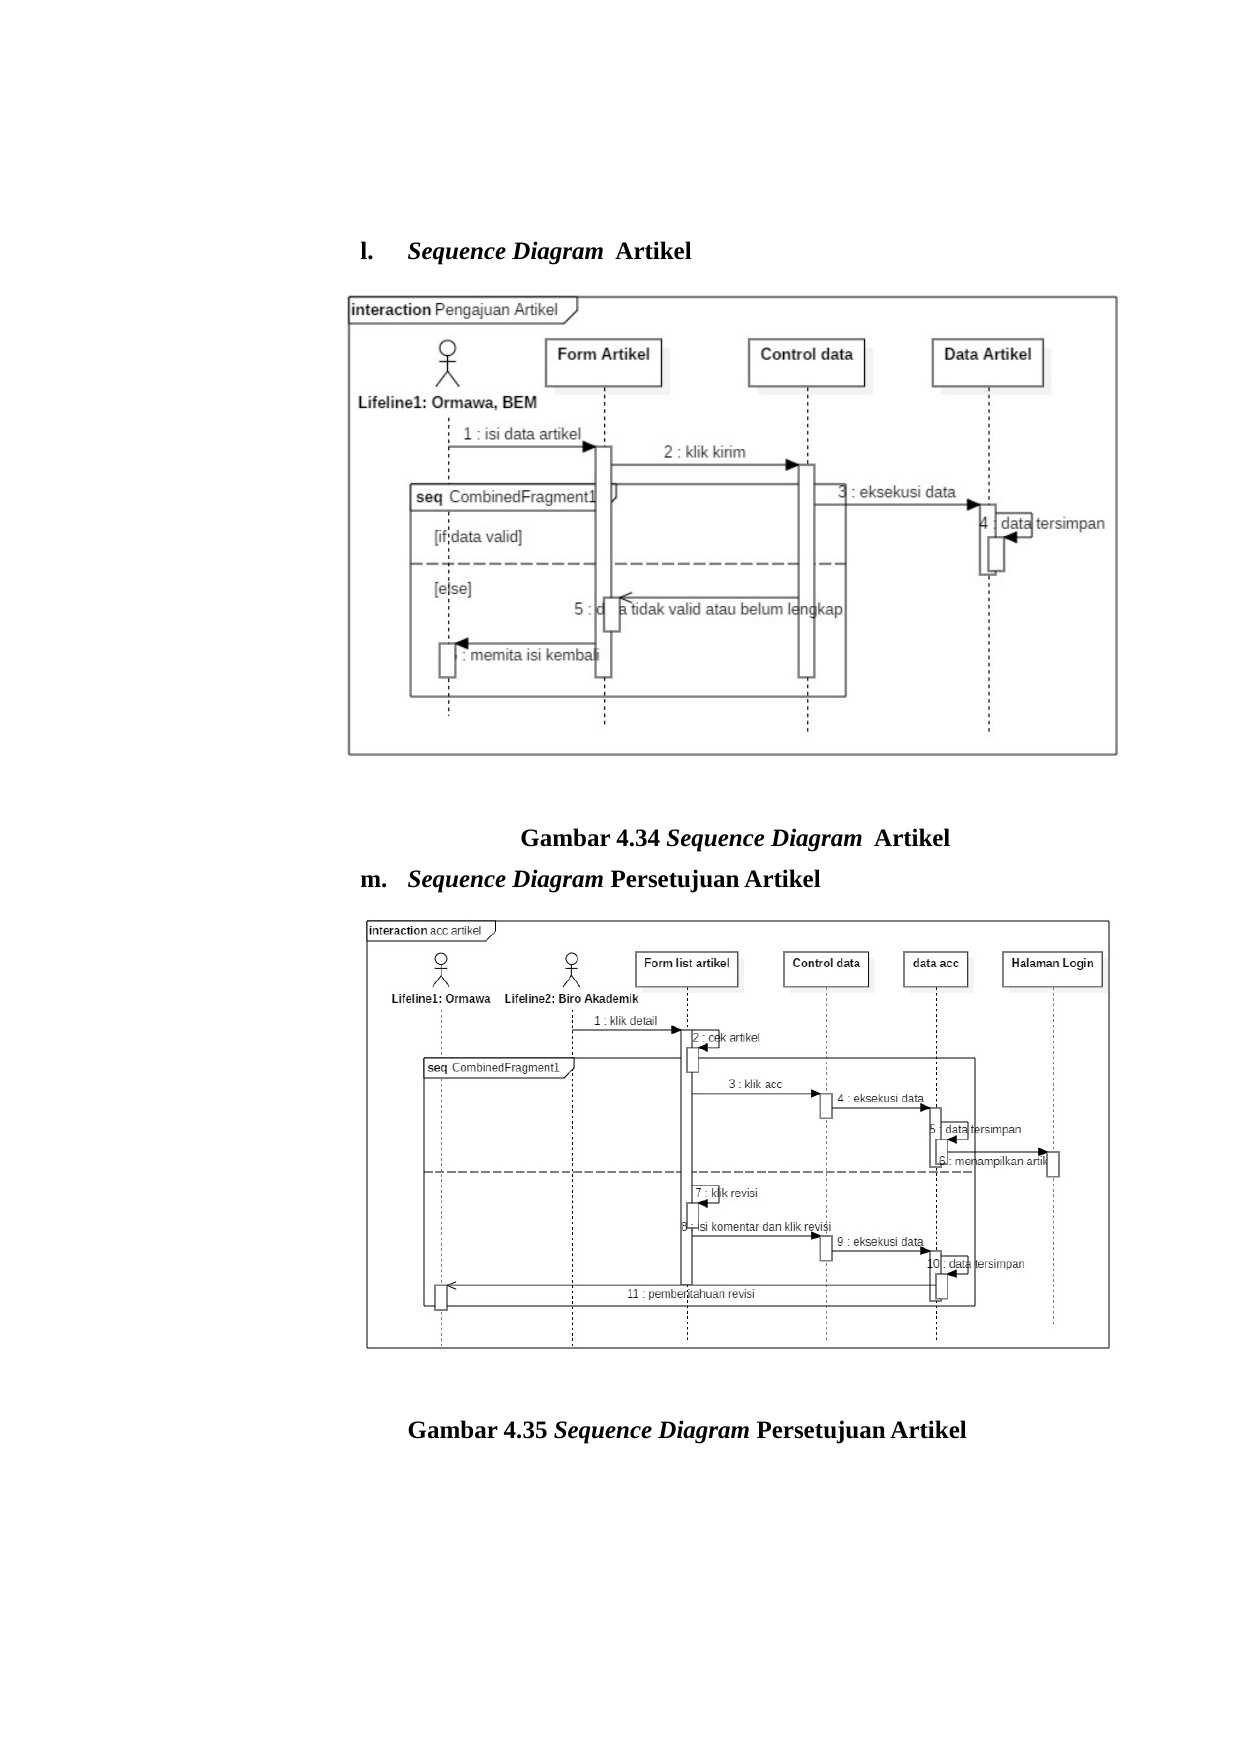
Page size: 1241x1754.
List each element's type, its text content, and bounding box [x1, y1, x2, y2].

text Gambar 4.35 Sequence Diagram Persetujuan Artikel [407, 1415, 1063, 1444]
table_header [411, 776, 1062, 810]
picture [358, 913, 1121, 1369]
list Sequence Diagram Artikel [360, 236, 1063, 265]
table_header [411, 279, 1062, 285]
table_header [417, 907, 1062, 913]
table_header [417, 1369, 1062, 1403]
picture [337, 285, 1137, 776]
list Sequence Diagram Persetujuan Artikel [360, 864, 1063, 893]
text Gambar 4.34 Sequence Diagram Artikel [407, 823, 1063, 852]
